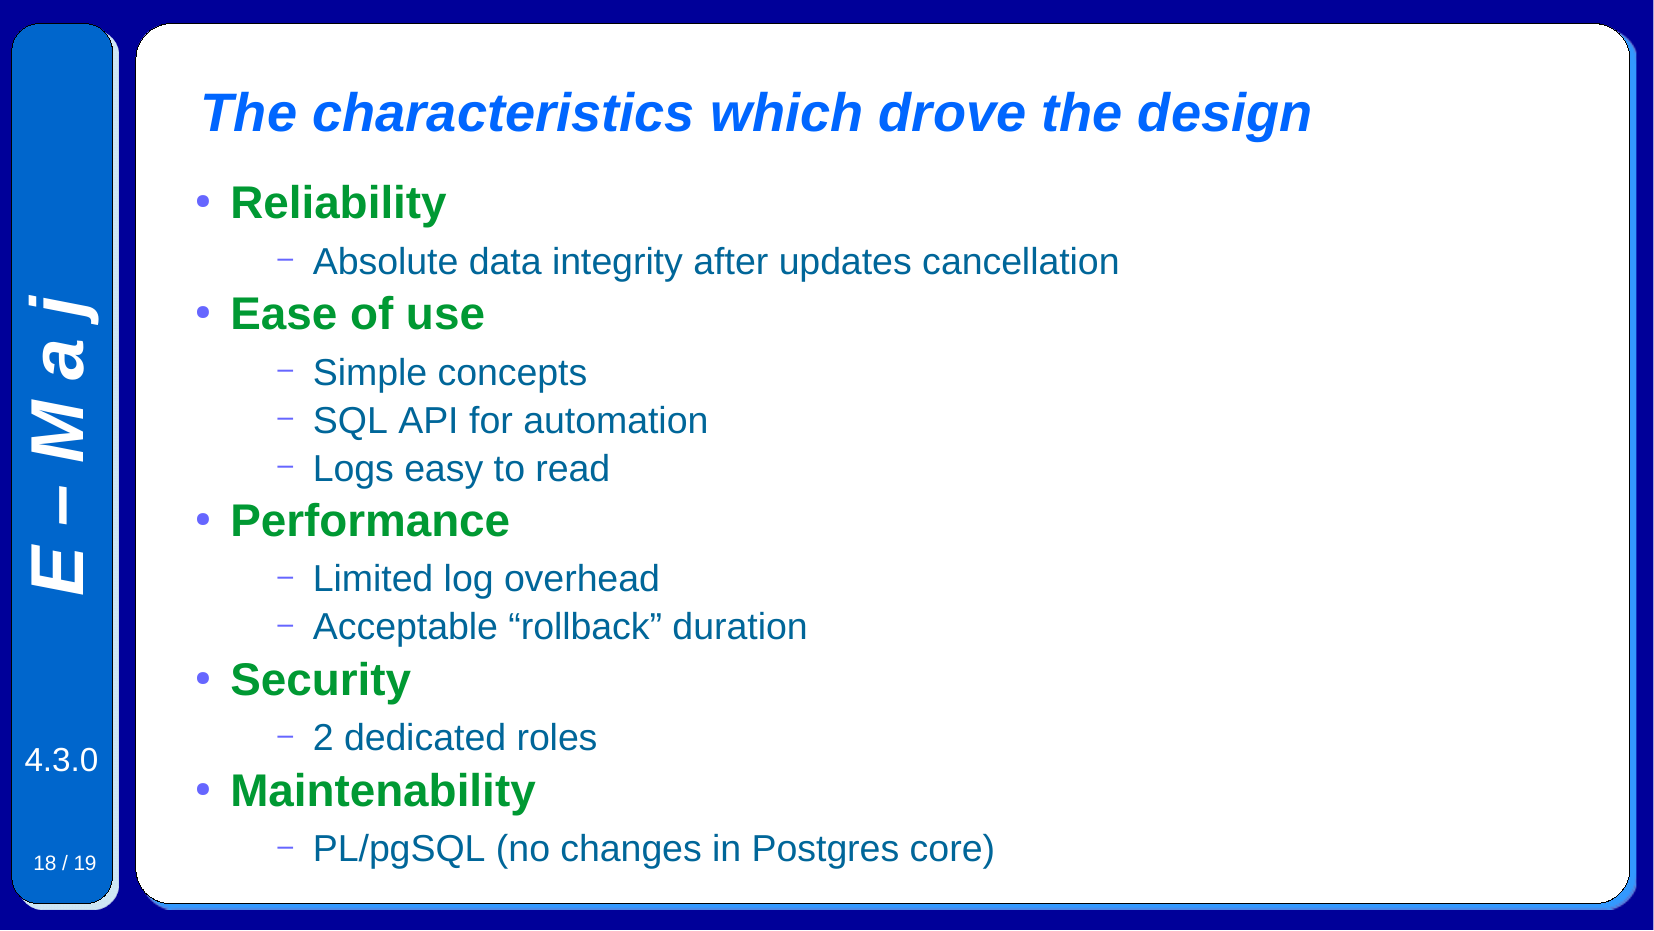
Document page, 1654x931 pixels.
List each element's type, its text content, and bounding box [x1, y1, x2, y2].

list Reliability Absolute data integrity after updates cancellation Ease of use Simple concepts SQL API for automation Logs easy to read Performance Limited log overhead Acceptable “rollback” duration Security 2 dedicated roles Maintenability PL/pgSQL (no changes in Postgres core) [177, 177, 1587, 923]
title The characteristics which drove the design [200, 34, 1575, 177]
